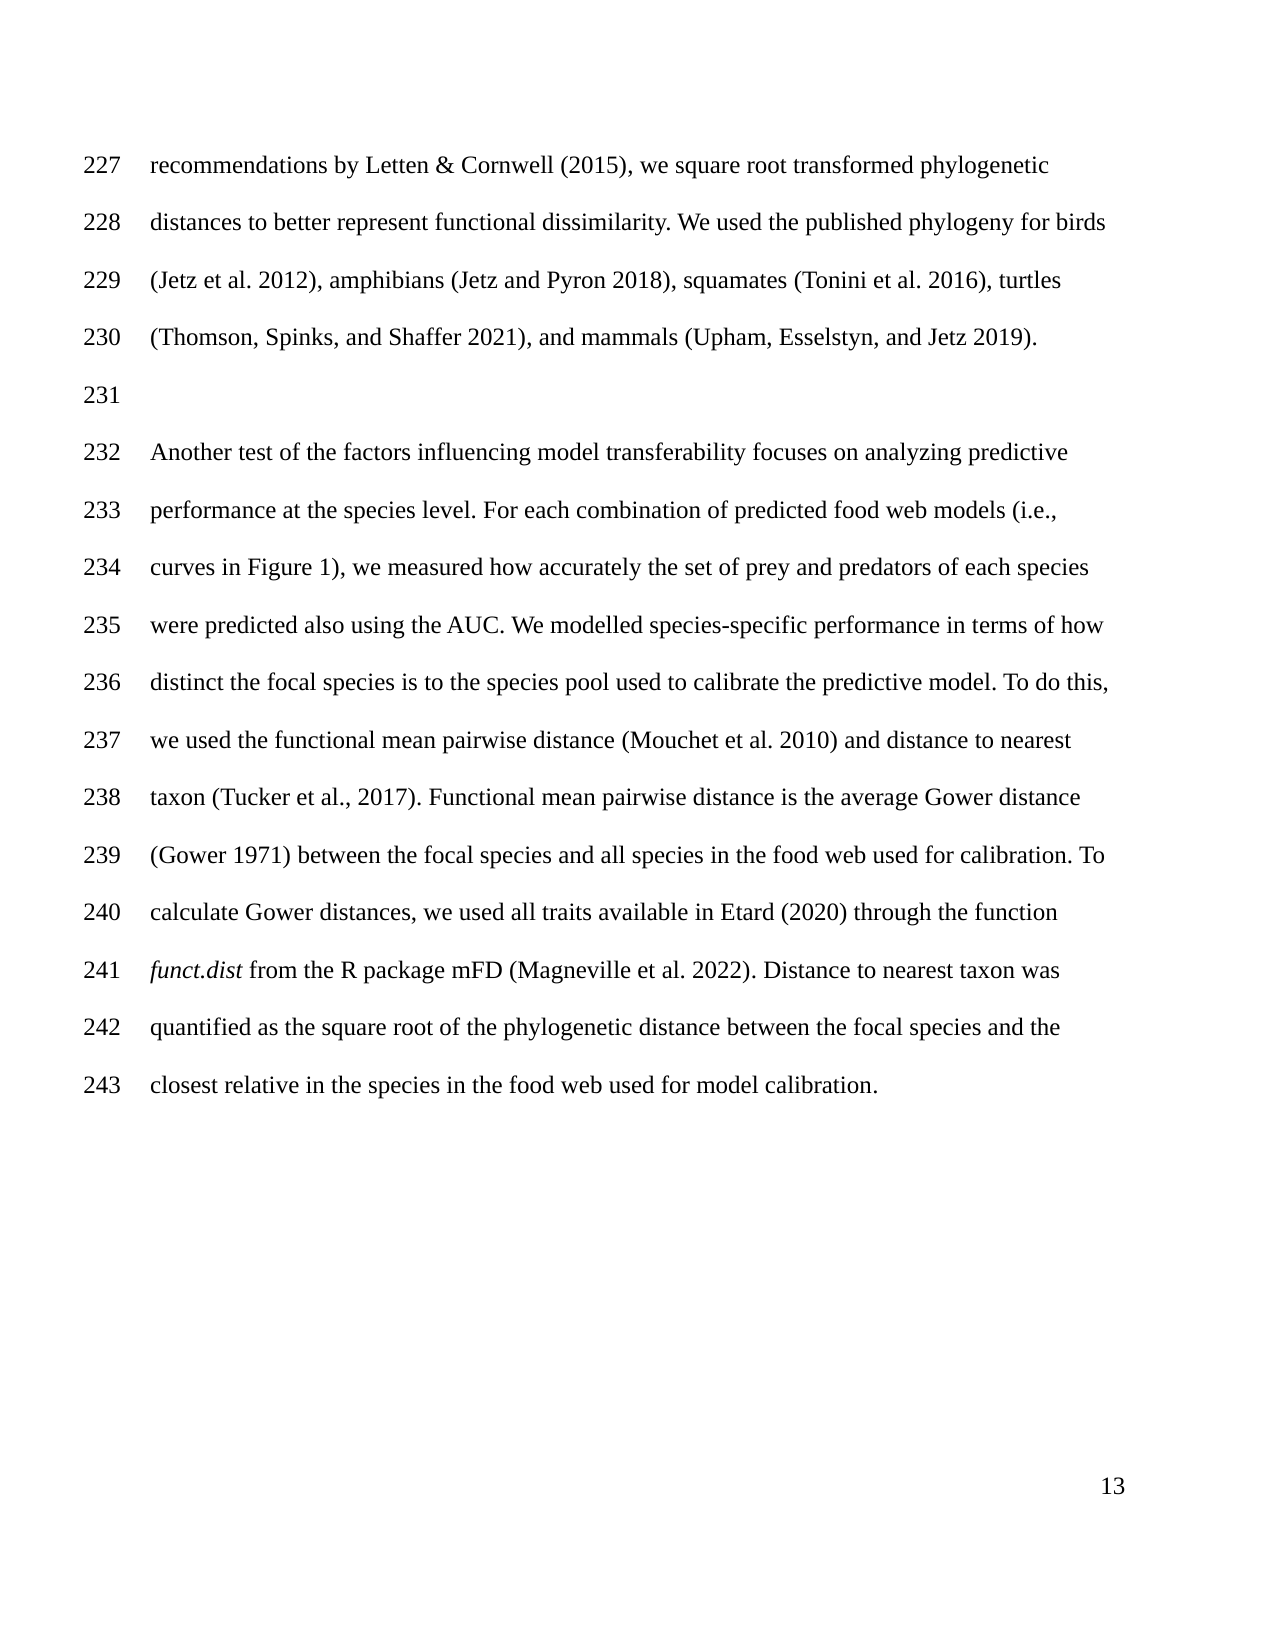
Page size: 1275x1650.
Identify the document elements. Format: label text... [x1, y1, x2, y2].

text Another test of the factors influencing model transferability focuses on analyzing predictive performance at the species level. For each combination of predicted food web models (i.e., curves in Figure 1), we measured how accurately the set of prey and predators of each species were predicted also using the AUC. We modelled species-specific performance in terms of how distinct the focal species is to the species pool used to calibrate the predictive model. To do this, we used the functional mean pairwise distance (Mouchet et al. 2010) and distance to nearest taxon (Tucker et al., 2017). Functional mean pairwise distance is the average Gower distance (Gower 1971) between the focal species and all species in the food web used for calibration. To calculate Gower distances, we used all traits available in Etard (2020) through the function funct.dist from the R package mFD (Magneville et al. 2022). Distance to nearest taxon was quantified as the square root of the phylogenetic distance between the focal species and the closest relative in the species in the food web used for model calibration. [150, 437, 1125, 1099]
text recommendations by Letten & Cornwell (2015), we square root transformed phylogenetic distances to better represent functional dissimilarity. We used the published phylogeny for birds (Jetz et al. 2012), amphibians (Jetz and Pyron 2018), squamates (Tonini et al. 2016), turtles (Thomson, Spinks, and Shaffer 2021), and mammals (Upham, Esselstyn, and Jetz 2019). [150, 150, 1125, 351]
